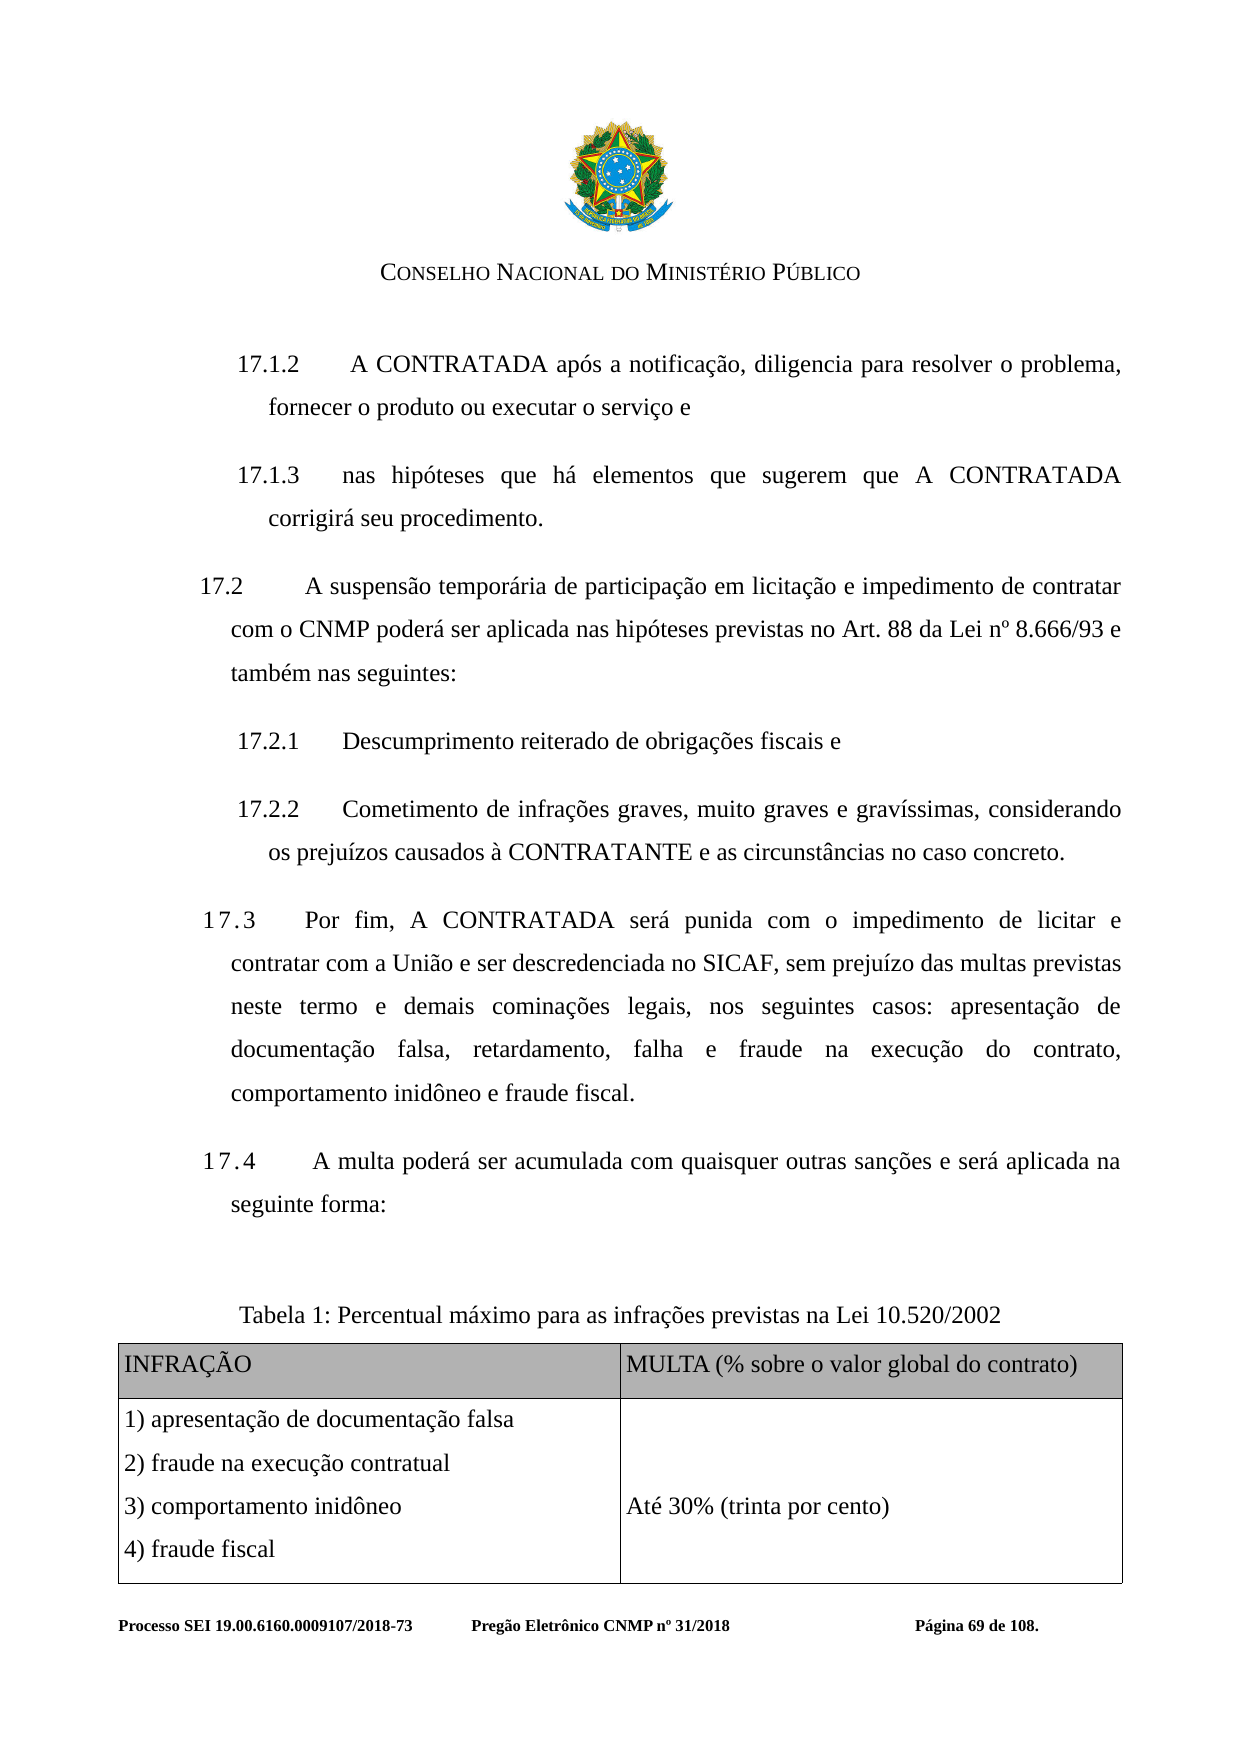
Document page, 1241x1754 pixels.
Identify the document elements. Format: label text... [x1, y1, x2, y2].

list Por fim, A CONTRATADA será punida com o impedimento de licitar e contratar com a União e ser descredenciada no SICAF, sem prejuízo das multas previstas neste termo e demais cominações legais, nos seguintes casos: apresentação de documentação falsa, retardamento, falha e fraude na execução do contrato, comportamento inidôneo e fraude fiscal. [193, 905, 1122, 1106]
list A suspensão temporária de participação em licitação e impedimento de contratar com o CNMP poderá ser aplicada nas hipóteses previstas no Art. 88 da Lei nº 8.666/93 e também nas seguintes: [193, 571, 1122, 686]
list Descumprimento reiterado de obrigações fiscais e [231, 726, 1122, 754]
table_cell Até 30% (trinta por cento) [621, 1399, 1122, 1583]
text Tabela 1: Percentual máximo para as infrações previstas na Lei 10.520/2002 [118, 1300, 1122, 1329]
list A CONTRATADA após a notificação, diligencia para resolver o problema, fornecer o produto ou executar o serviço e [231, 349, 1122, 421]
table_header INFRAÇÃO [119, 1344, 620, 1398]
table_cell 1) apresentação de documentação falsa 2) fraude na execução contratual 3) comportamento inidôneo 4) fraude fiscal [119, 1399, 620, 1583]
list A multa poderá ser acumulada com quaisquer outras sanções e será aplicada na seguinte forma: [193, 1146, 1122, 1218]
table_header MULTA (% sobre o valor global do contrato) [621, 1344, 1122, 1398]
list Cometimento de infrações graves, muito graves e gravíssimas, considerando os prejuízos causados à CONTRATANTE e as circunstâncias no caso concreto. [231, 794, 1122, 866]
list nas hipóteses que há elementos que sugerem que A CONTRATADA corrigirá seu procedimento. [231, 460, 1122, 532]
